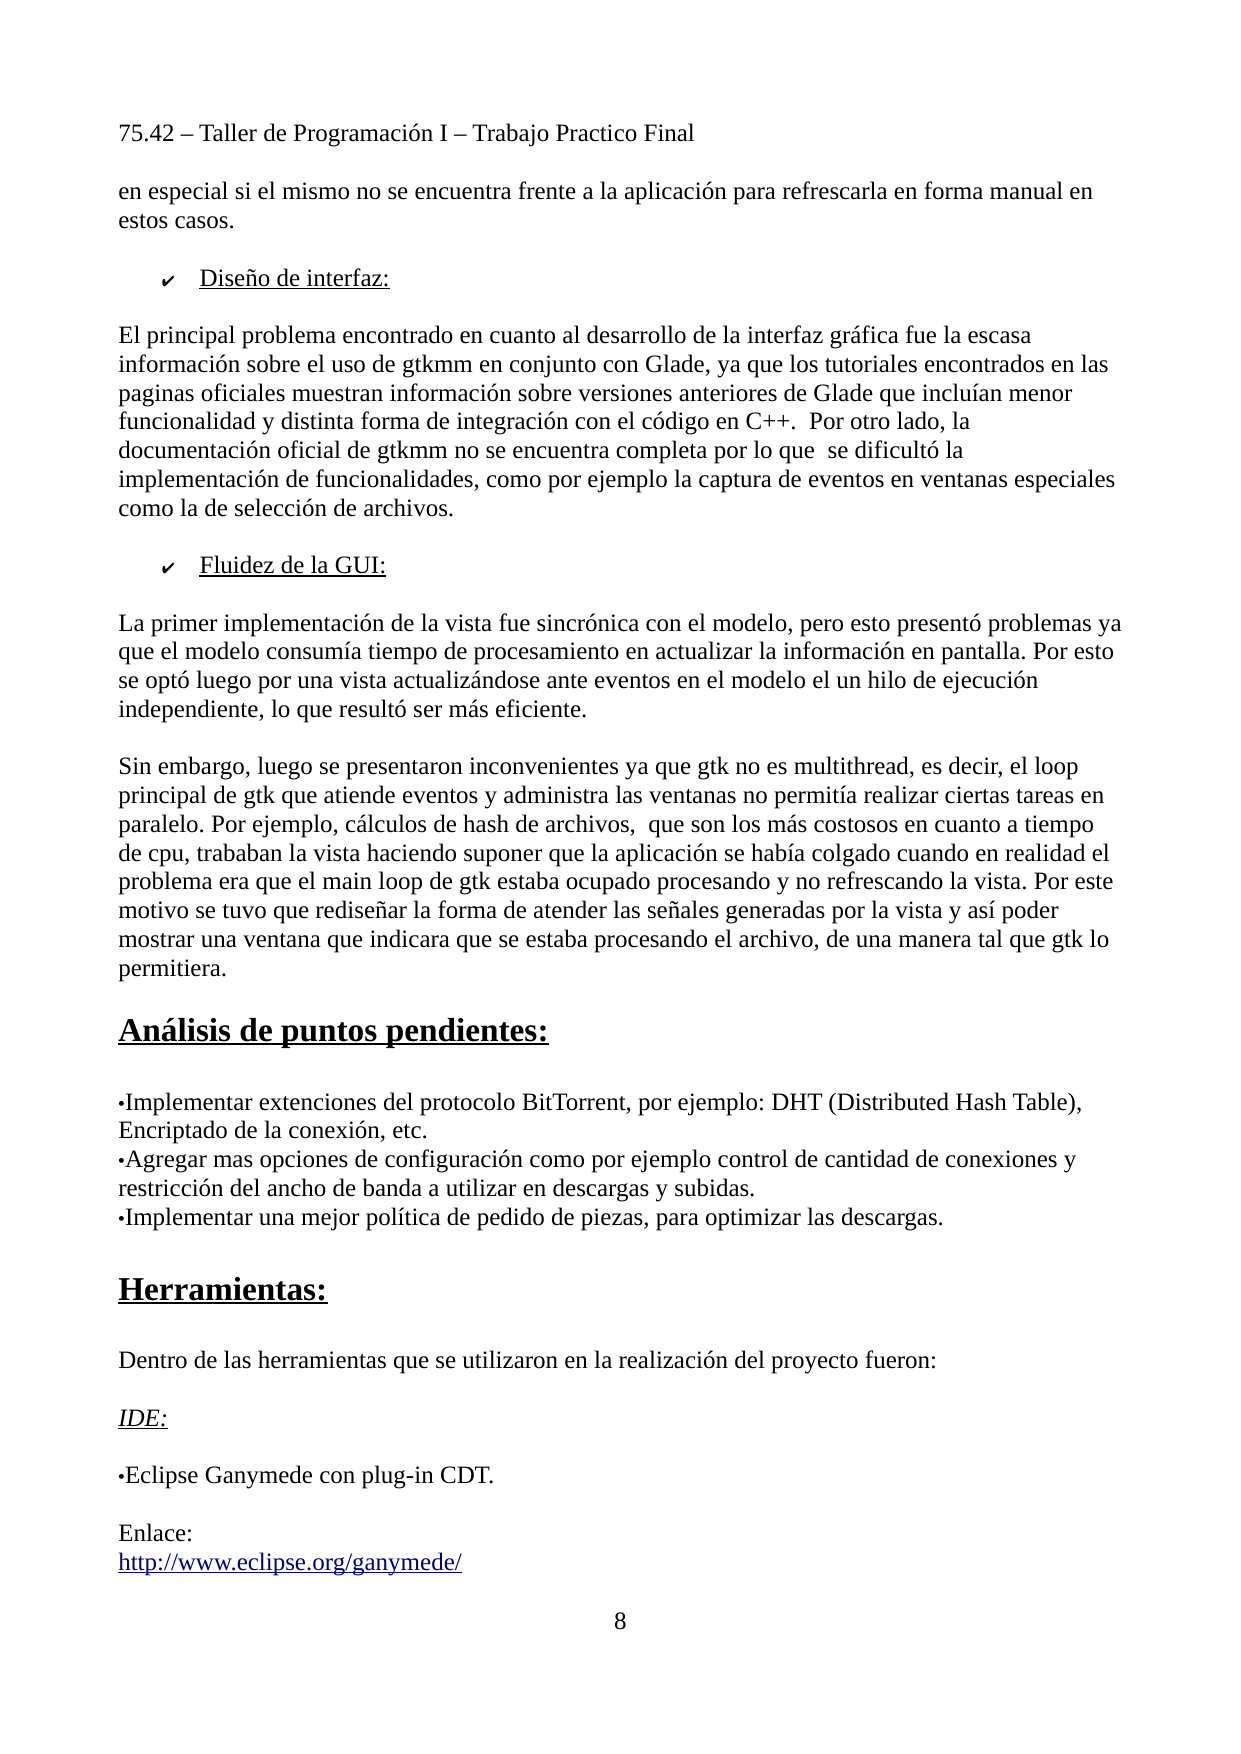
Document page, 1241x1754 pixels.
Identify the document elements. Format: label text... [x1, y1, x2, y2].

list Implementar extenciones del protocolo BitTorrent, por ejemplo: DHT (Distributed Hash Table), Encriptado de la conexión, etc. [118, 1087, 1122, 1144]
text Dentro de las herramientas que se utilizaron en la realización del proyecto fueron: [118, 1346, 1122, 1374]
text Análisis de puntos pendientes: [118, 1010, 1122, 1048]
text Enlace: [118, 1518, 1122, 1547]
list Agregar mas opciones de configuración como por ejemplo control de cantidad de conexiones y restricción del ancho de banda a utilizar en descargas y subidas. [118, 1144, 1122, 1202]
text Herramientas: [118, 1269, 1122, 1307]
text La primer implementación de la vista fue sincrónica con el modelo, pero esto presentó problemas ya que el modelo consumía tiempo de procesamiento en actualizar la información en pantalla. Por esto se optó luego por una vista actualizándose ante eventos en el modelo el un hilo de ejecución independiente, lo que resultó ser más eficiente. [118, 608, 1122, 723]
text http://www.eclipse.org/ganymede/ [118, 1547, 1122, 1576]
list Implementar una mejor política de pedido de piezas, para optimizar las descargas. [118, 1202, 1122, 1231]
list Eclipse Ganymede con plug-in CDT. [118, 1461, 1122, 1489]
text en especial si el mismo no se encuentra frente a la aplicación para refrescarla en forma manual en estos casos. [118, 176, 1122, 234]
text Sin embargo, luego se presentaron inconvenientes ya que gtk no es multithread, es decir, el loop principal de gtk que atiende eventos y administra las ventanas no permitía realizar ciertas tareas en paralelo. Por ejemplo, cálculos de hash de archivos, que son los más costosos en cuanto a tiempo de cpu, trababan la vista haciendo suponer que la aplicación se había colgado cuando en realidad el problema era que el main loop de gtk estaba ocupado procesando y no refrescando la vista. Por este motivo se tuvo que rediseñar la forma de atender las señales generadas por la vista y así poder mostrar una ventana que indicara que se estaba procesando el archivo, de una manera tal que gtk lo permitiera. [118, 751, 1122, 981]
text El principal problema encontrado en cuanto al desarrollo de la interfaz gráfica fue la escasa información sobre el uso de gtkmm en conjunto con Glade, ya que los tutoriales encontrados en las paginas oficiales muestran información sobre versiones anteriores de Glade que incluían menor funcionalidad y distinta forma de integración con el código en C++. Por otro lado, la documentación oficial de gtkmm no se encuentra completa por lo que se dificultó la implementación de funcionalidades, como por ejemplo la captura de eventos en ventanas especiales como la de selección de archivos. [118, 320, 1122, 521]
list Fluidez de la GUI: [162, 550, 1122, 579]
list Diseño de interfaz: [162, 263, 1122, 291]
text IDE: [118, 1403, 1122, 1432]
